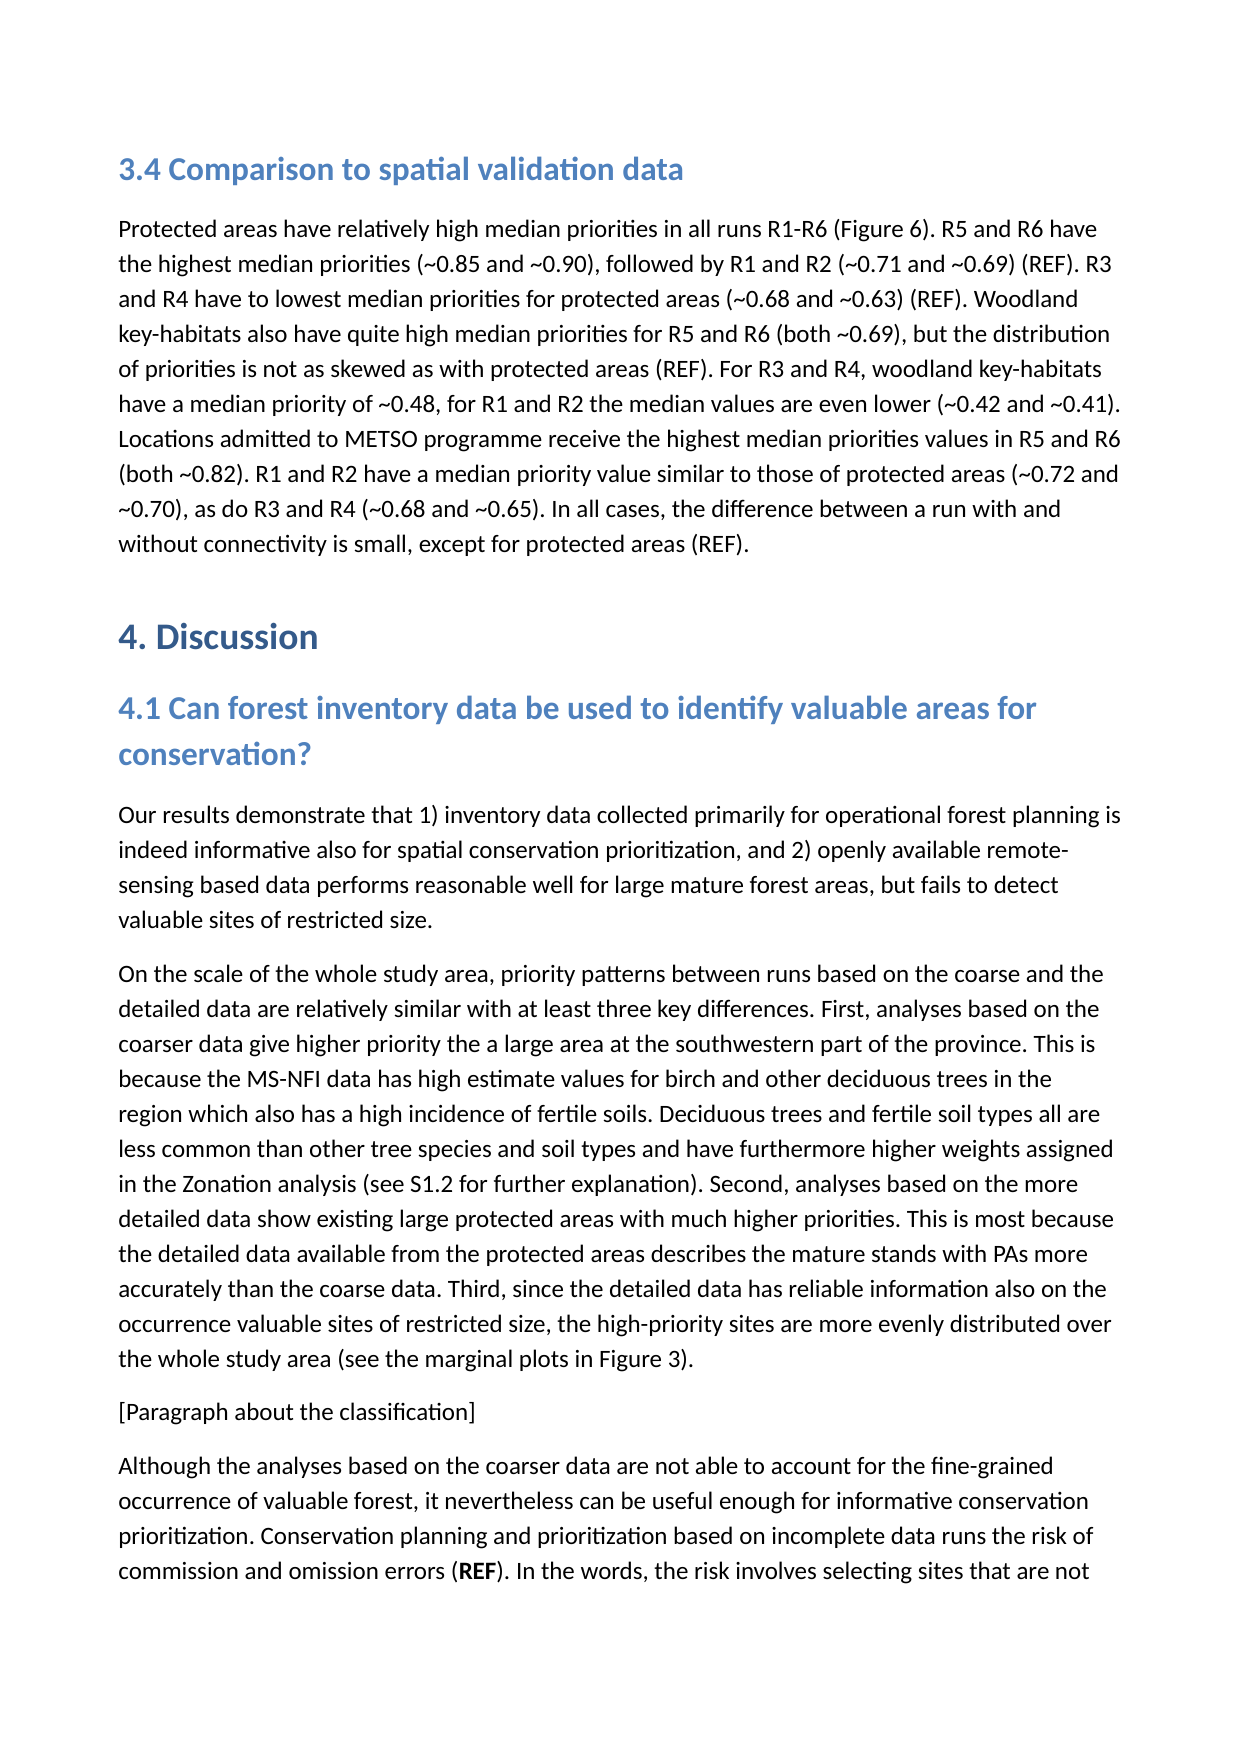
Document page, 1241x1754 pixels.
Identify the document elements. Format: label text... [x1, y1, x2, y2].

subtitle 4. Discussion [118, 613, 1122, 659]
subtitle 3.4 Comparison to spatial validation data [118, 148, 1122, 188]
text [Paragraph about the classification] [118, 1396, 1122, 1427]
text Our results demonstrate that 1) inventory data collected primarily for operational forest planning is indeed informative also for spatial conservation prioritization, and 2) openly available remote-sensing based data performs reasonable well for large mature forest areas, but fails to detect valuable sites of restricted size. [118, 799, 1122, 934]
text Although the analyses based on the coarser data are not able to account for the fine-grained occurrence of valuable forest, it nevertheless can be useful enough for informative conservation prioritization. Conservation planning and prioritization based on incomplete data runs the risk of commission and omission errors (REF). In the words, the risk involves selecting sites that are not [118, 1450, 1122, 1586]
text On the scale of the whole study area, priority patterns between runs based on the coarse and the detailed data are relatively similar with at least three key differences. First, analyses based on the coarser data give higher priority the a large area at the southwestern part of the province. This is because the MS-NFI data has high estimate values for birch and other deciduous trees in the region which also has a high incidence of fertile soils. Deciduous trees and fertile soil types all are less common than other tree species and soil types and have furthermore higher weights assigned in the Zonation analysis (see S1.2 for further explanation). Second, analyses based on the more detailed data show existing large protected areas with much higher priorities. This is most because the detailed data available from the protected areas describes the mature stands with PAs more accurately than the coarse data. Third, since the detailed data has reliable information also on the occurrence valuable sites of restricted size, the high-priority sites are more evenly distributed over the whole study area (see the marginal plots in Figure 3). [118, 958, 1122, 1373]
text Protected areas have relatively high median priorities in all runs R1-R6 (Figure 6). R5 and R6 have the highest median priorities (~0.85 and ~0.90), followed by R1 and R2 (~0.71 and ~0.69) (REF). R3 and R4 have to lowest median priorities for protected areas (~0.68 and ~0.63) (REF). Woodland key-habitats also have quite high median priorities for R5 and R6 (both ~0.69), but the distribution of priorities is not as skewed as with protected areas (REF). For R3 and R4, woodland key-habitats have a median priority of ~0.48, for R1 and R2 the median values are even lower (~0.42 and ~0.41). Locations admitted to METSO programme receive the highest median priorities values in R5 and R6 (both ~0.82). R1 and R2 have a median priority value similar to those of protected areas (~0.72 and ~0.70), as do R3 and R4 (~0.68 and ~0.65). In all cases, the difference between a run with and without connectivity is small, except for protected areas (REF). [118, 213, 1122, 559]
subtitle 4.1 Can forest inventory data be used to identify valuable areas for conservation? [118, 687, 1122, 774]
